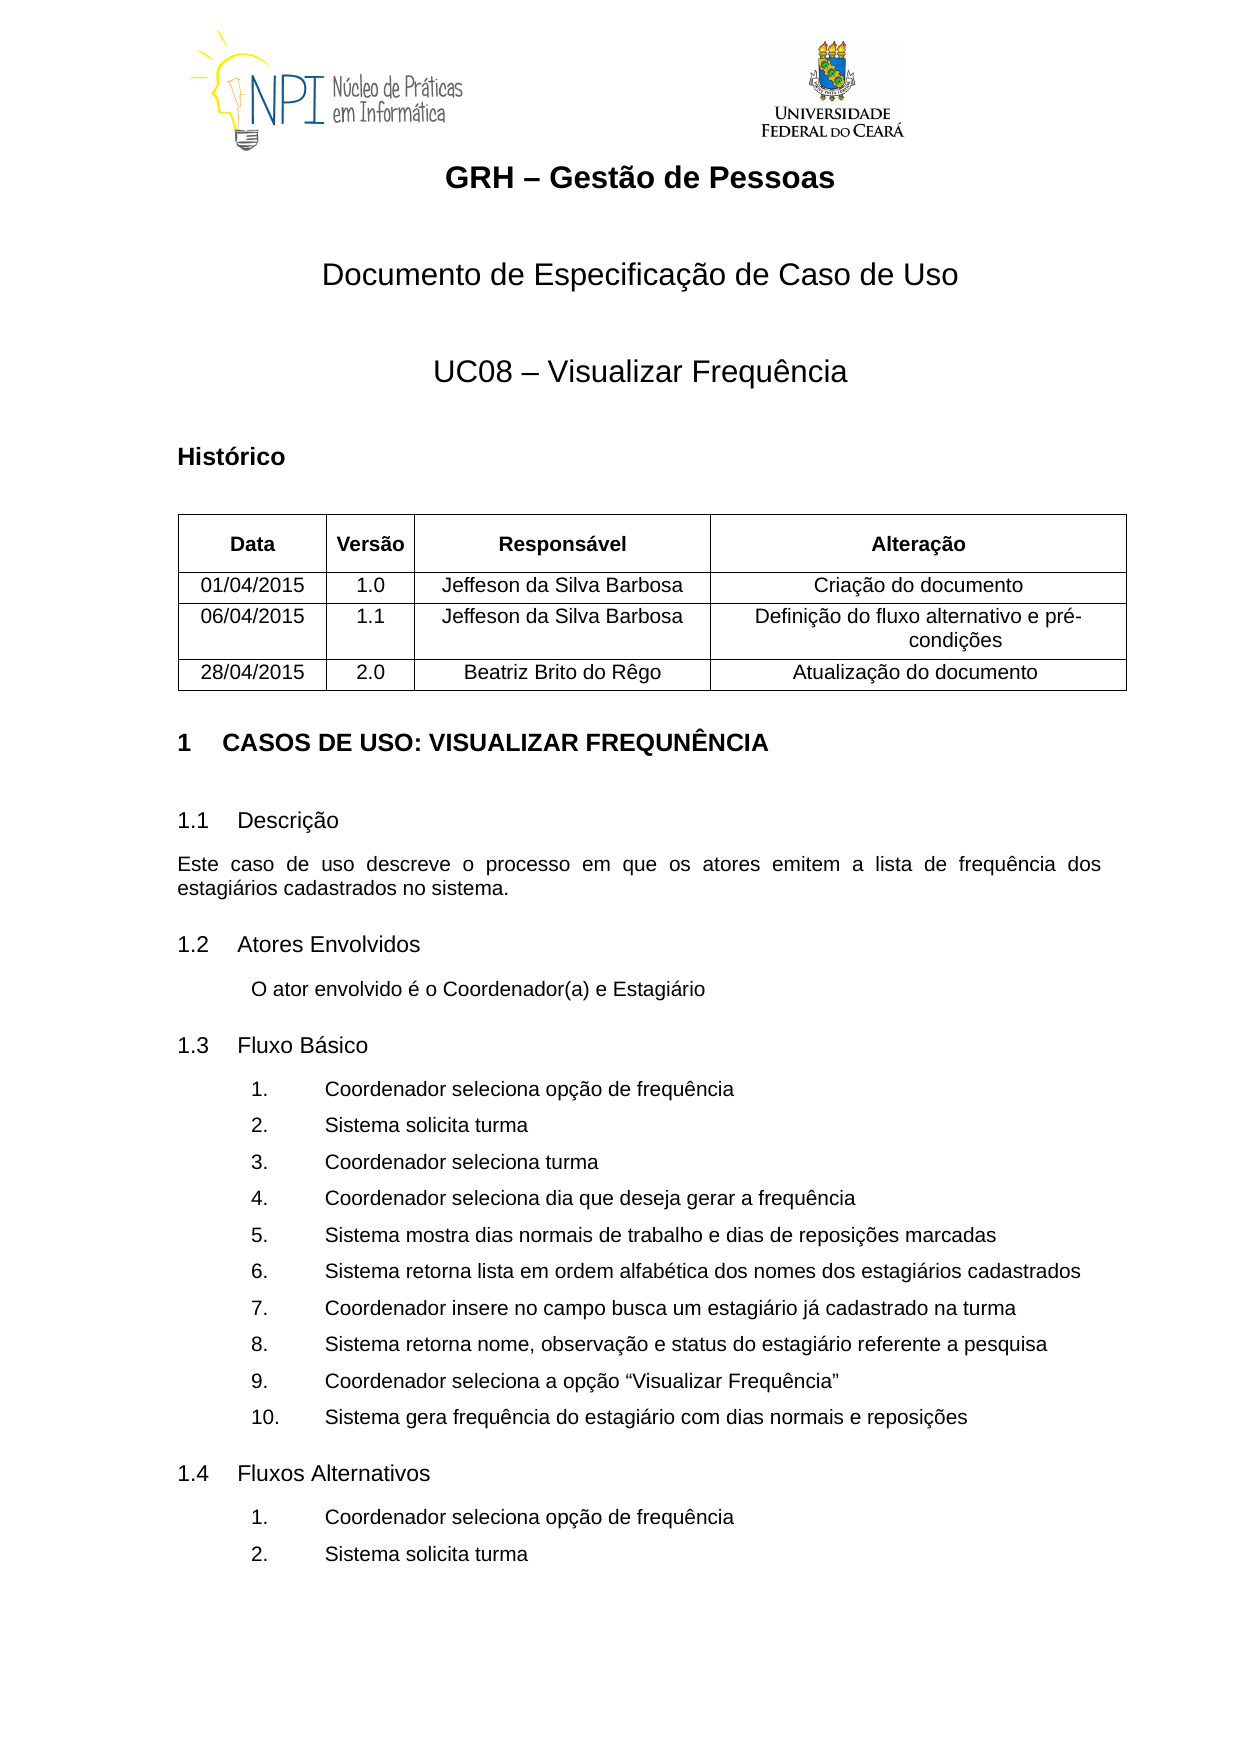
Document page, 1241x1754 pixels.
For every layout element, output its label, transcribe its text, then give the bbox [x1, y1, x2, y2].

text 1. Coordenador seleciona opção de frequência [177, 1505, 1104, 1529]
picture [761, 41, 905, 139]
table_cell 2.0 [327, 660, 414, 690]
table_cell 01/04/2015 [179, 573, 326, 603]
subtitle Fluxos Alternativos [177, 1460, 1104, 1486]
subtitle CASOS DE USO: VISUALIZAR FREQUNÊNCIA [177, 728, 1104, 757]
text Histórico [177, 442, 1104, 471]
text 9. Coordenador seleciona a opção “Visualizar Frequência” [177, 1368, 1104, 1392]
text O ator envolvido é o Coordenador(a) e Estagiário [177, 976, 1104, 1000]
table_header Versão [327, 515, 414, 572]
text 3. Coordenador seleciona turma [177, 1150, 1104, 1174]
table_cell 28/04/2015 [179, 660, 326, 690]
text 1. Coordenador seleciona opção de frequência [177, 1077, 1104, 1101]
subtitle Descrição [177, 807, 1104, 833]
text 2. Sistema solicita turma [177, 1113, 1104, 1137]
table_cell 1.0 [327, 573, 414, 603]
table_cell 06/04/2015 [179, 604, 326, 658]
text 2. Sistema solicita turma [177, 1542, 1104, 1566]
text UC08 – Visualizar Frequência [177, 353, 1104, 388]
table_cell 1.1 [327, 604, 414, 658]
text 10. Sistema gera frequência do estagiário com dias normais e reposições [177, 1405, 1104, 1429]
text 6. Sistema retorna lista em ordem alfabética dos nomes dos estagiários cadastrados [177, 1259, 1104, 1283]
text GRH – Gestão de Pessoas [177, 125, 1104, 195]
table_header Alteração [711, 515, 1126, 572]
subtitle Atores Envolvidos [177, 931, 1104, 958]
table_cell Atualização do documento [711, 660, 1126, 690]
text 7. Coordenador insere no campo busca um estagiário já cadastrado na turma [177, 1296, 1104, 1319]
picture [181, 22, 472, 159]
text Este caso de uso descreve o processo em que os atores emitem a lista de frequência dos estagiários cadastrados no sistema. [177, 852, 1103, 900]
text Documento de Especificação de Caso de Uso [177, 256, 1104, 292]
table_cell Jeffeson da Silva Barbosa [415, 604, 710, 658]
text 8. Sistema retorna nome, observação e status do estagiário referente a pesquisa [177, 1332, 1104, 1356]
table_header Data [179, 515, 326, 572]
text 5. Sistema mostra dias normais de trabalho e dias de reposições marcadas [177, 1223, 1104, 1247]
subtitle Fluxo Básico [177, 1032, 1104, 1058]
text 4. Coordenador seleciona dia que deseja gerar a frequência [177, 1186, 1104, 1210]
table_cell Definição do fluxo alternativo e pré-condições [711, 604, 1126, 658]
table_header Responsável [415, 515, 710, 572]
table_cell Beatriz Brito do Rêgo [415, 660, 710, 690]
table_cell Jeffeson da Silva Barbosa [415, 573, 710, 603]
table_cell Criação do documento [711, 573, 1126, 603]
